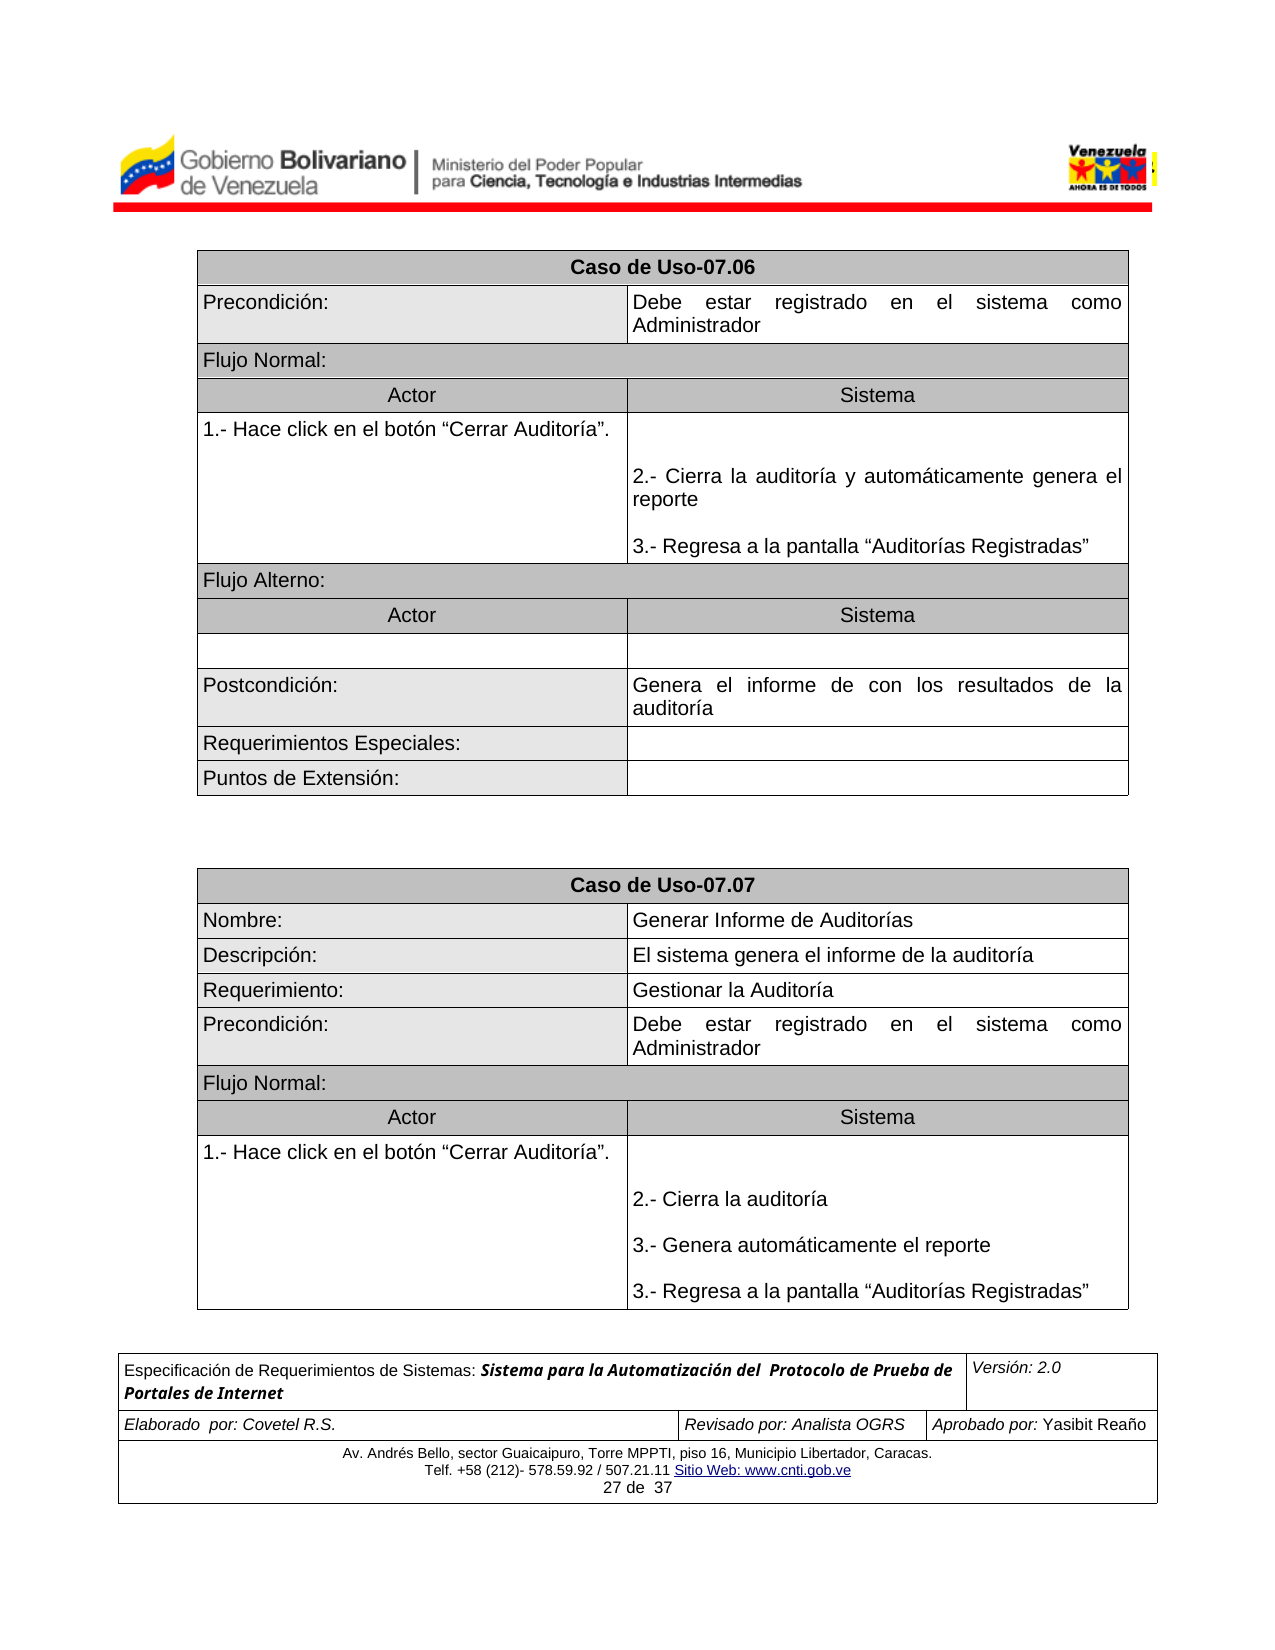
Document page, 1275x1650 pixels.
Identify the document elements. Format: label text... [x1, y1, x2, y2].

table_cell Requerimientos Especiales: [198, 727, 627, 760]
table_cell Debe estar registrado en el sistema como Administrador [628, 286, 1128, 343]
table_cell El sistema genera el informe de la auditoría [628, 939, 1128, 972]
table_cell 2.- Cierra la auditoría y automáticamente genera el reporte 3.- Regresa a la pantalla “Auditorías Registradas” [628, 413, 1128, 563]
table_cell [198, 634, 627, 667]
table_cell Sistema [628, 1101, 1128, 1135]
table_cell Descripción: [198, 939, 627, 972]
table_cell Sistema [628, 599, 1128, 633]
table_cell [628, 761, 1128, 795]
table_cell 1.- Hace click en el botón “Cerrar Auditoría”. [198, 413, 627, 563]
table_cell 2.- Cierra la auditoría 3.- Genera automáticamente el reporte 3.- Regresa a la pantalla “Auditorías Registradas” [628, 1136, 1128, 1309]
table_header Caso de Uso-07.06 [198, 251, 1128, 284]
table_cell 1.- Hace click en el botón “Cerrar Auditoría”. [198, 1136, 627, 1309]
table_cell [628, 634, 1128, 667]
table_cell Actor [198, 379, 627, 412]
table_cell Actor [198, 599, 627, 633]
table_cell Requerimiento: [198, 974, 627, 1007]
table_cell Flujo Alterno: [198, 564, 1128, 598]
table_cell Nombre: [198, 904, 627, 938]
table_cell Postcondición: [198, 669, 627, 726]
table_cell Actor [198, 1101, 627, 1135]
table_cell [628, 727, 1128, 760]
table_cell Generar Informe de Auditorías [628, 904, 1128, 938]
table_cell Debe estar registrado en el sistema como Administrador [628, 1008, 1128, 1065]
table_cell Puntos de Extensión: [198, 761, 627, 795]
picture [113, 126, 1153, 212]
table_header Caso de Uso-07.07 [198, 869, 1128, 903]
table_cell Genera el informe de con los resultados de la auditoría [628, 669, 1128, 726]
table_cell Flujo Normal: [198, 344, 1128, 377]
table_cell Flujo Normal: [198, 1066, 1128, 1100]
table_cell Precondición: [198, 1008, 627, 1065]
table_cell Sistema [628, 379, 1128, 412]
table_cell Precondición: [198, 286, 627, 343]
table_cell Gestionar la Auditoría [628, 974, 1128, 1007]
